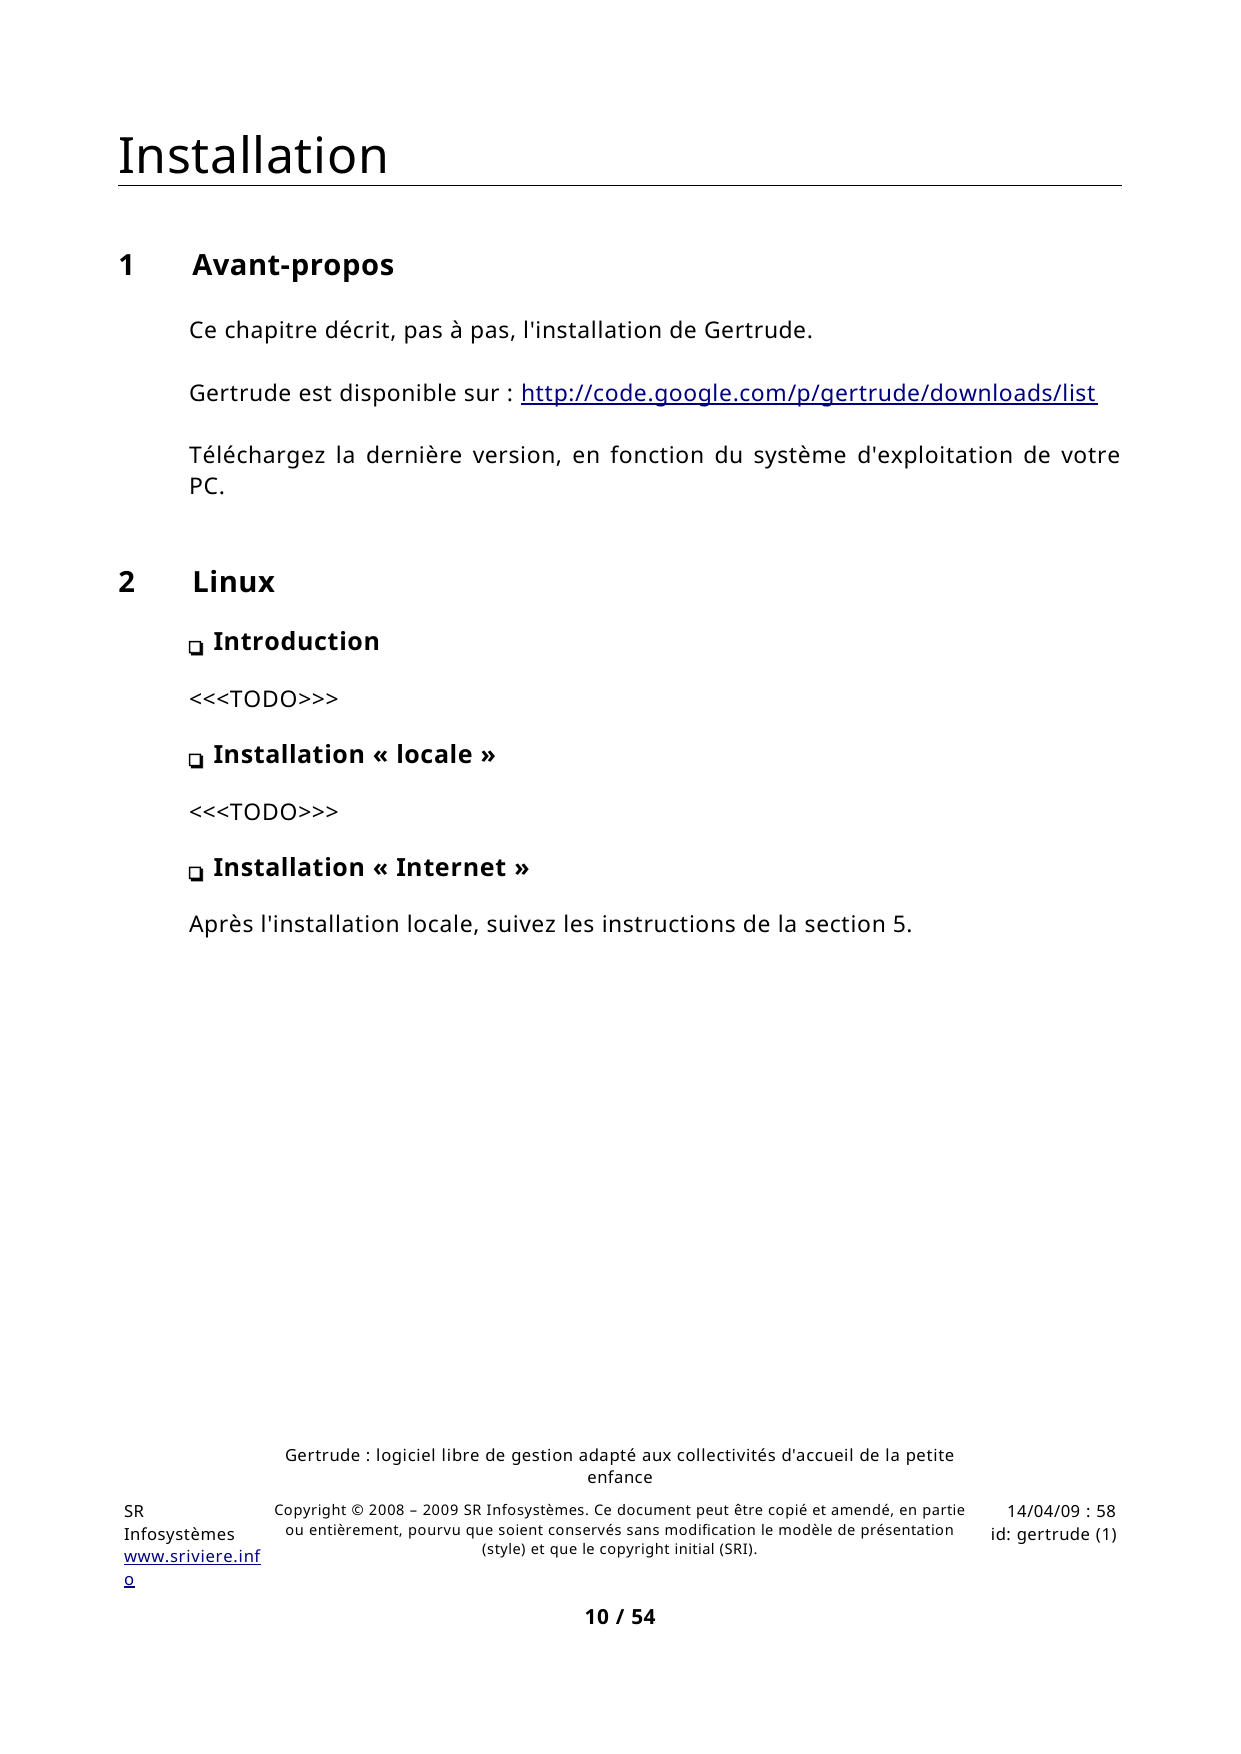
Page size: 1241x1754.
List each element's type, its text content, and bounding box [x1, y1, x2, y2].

text <<<TODO>>> [189, 795, 1122, 826]
subtitle Avant-propos [118, 244, 1122, 283]
text Téléchargez la dernière version, en fonction du système d'exploitation de votre PC. [189, 438, 1122, 501]
text Après l'installation locale, suivez les instructions de la section 5. [189, 908, 1122, 939]
subtitle Installation « Internet » [189, 850, 1122, 897]
subtitle Installation « locale » [189, 737, 1122, 784]
text Ce chapitre décrit, pas à pas, l'installation de Gertrude. [189, 314, 1122, 345]
text Gertrude est disponible sur : http://code.google.com/p/gertrude/downloads/list [189, 376, 1122, 407]
subtitle Linux [118, 561, 1122, 601]
subtitle Installation [118, 118, 1122, 185]
text <<<TODO>>> [189, 682, 1122, 713]
subtitle Introduction [189, 624, 1122, 671]
